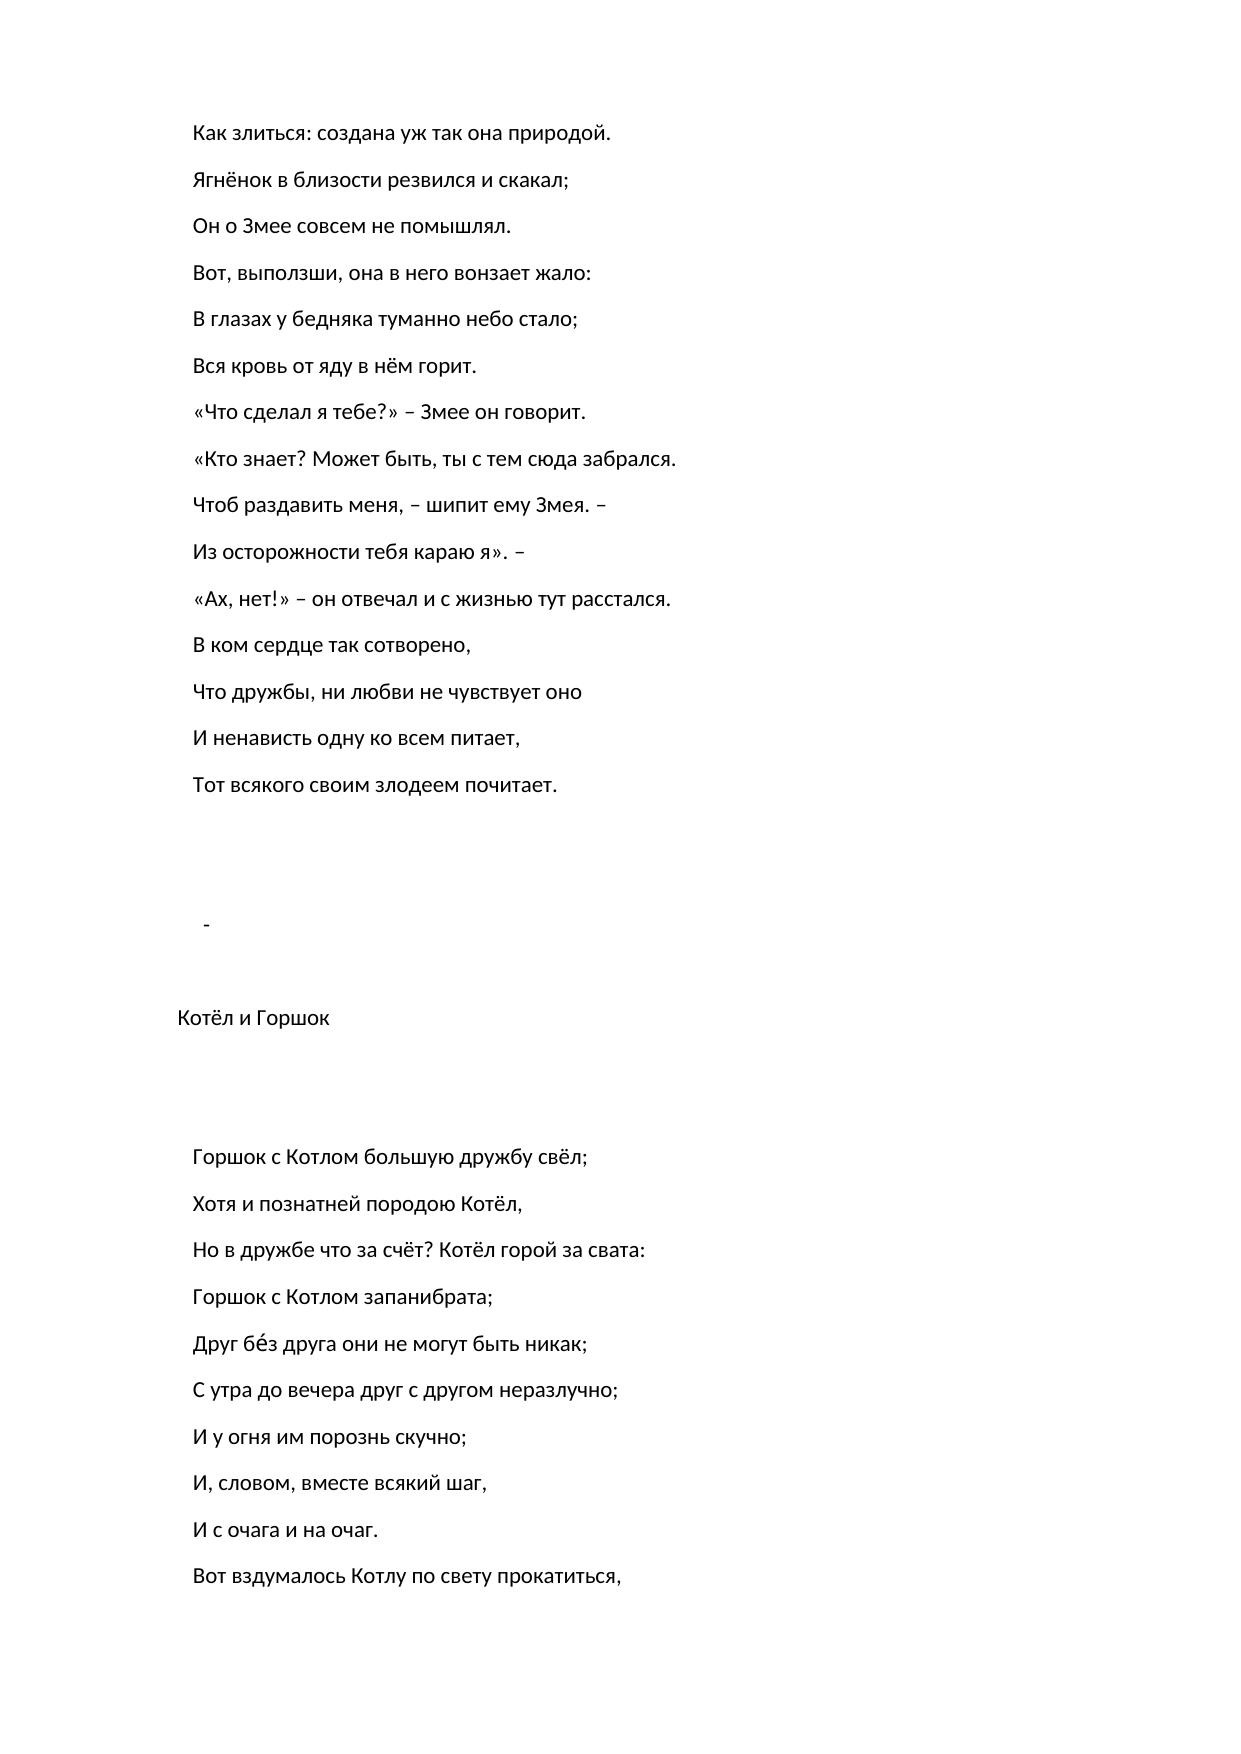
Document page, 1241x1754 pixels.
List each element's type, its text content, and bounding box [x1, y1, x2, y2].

text В ком сердце так сотворено, [177, 630, 1152, 658]
text «Кто знает? Может быть, ты с тем сюда забрался. [177, 444, 1152, 472]
text Горшок с Котлом большую дружбу свёл; [177, 1142, 1152, 1171]
text Тот всякого своим злодеем почитает. [177, 770, 1152, 798]
text С утра до вечера друг с другом неразлучно; [177, 1375, 1152, 1403]
text Друг бе́з друга они не могут быть никак; [177, 1329, 1152, 1357]
text Хотя и познатней породою Котёл, [177, 1189, 1152, 1217]
text «Ах, нет!» – он отвечал и с жизнью тут расстался. [177, 584, 1152, 612]
text Ягнёнок в близости резвился и скакал; [177, 165, 1152, 193]
text И, словом, вместе всякий шаг, [177, 1468, 1152, 1496]
text Но в дружбе что за счёт? Котёл горой за свата: [177, 1236, 1152, 1264]
text Вот, выползши, она в него вонзает жало: [177, 258, 1152, 286]
text Как злиться: создана уж так она природой. [177, 118, 1152, 146]
text Вот вздумалось Котлу по свету прокатиться, [177, 1562, 1152, 1589]
text - [177, 910, 1152, 938]
text Котёл и Горшок [177, 1003, 1152, 1031]
text Из осторожности тебя караю я». – [177, 537, 1152, 565]
text Горшок с Котлом запанибрата; [177, 1282, 1152, 1310]
text Что дружбы, ни любви не чувствует оно [177, 677, 1152, 705]
text В глазах у бедняка туманно небо стало; [177, 304, 1152, 332]
text Он о Змее совсем не помышлял. [177, 211, 1152, 239]
text Вся кровь от яду в нём горит. [177, 351, 1152, 379]
text Чтоб раздавить меня, – шипит ему Змея. – [177, 491, 1152, 519]
text И у огня им порознь скучно; [177, 1422, 1152, 1450]
text И ненависть одну ко всем питает, [177, 723, 1152, 751]
text «Что сделал я тебе?» – Змее он говорит. [177, 397, 1152, 426]
text И с очага и на очаг. [177, 1515, 1152, 1543]
